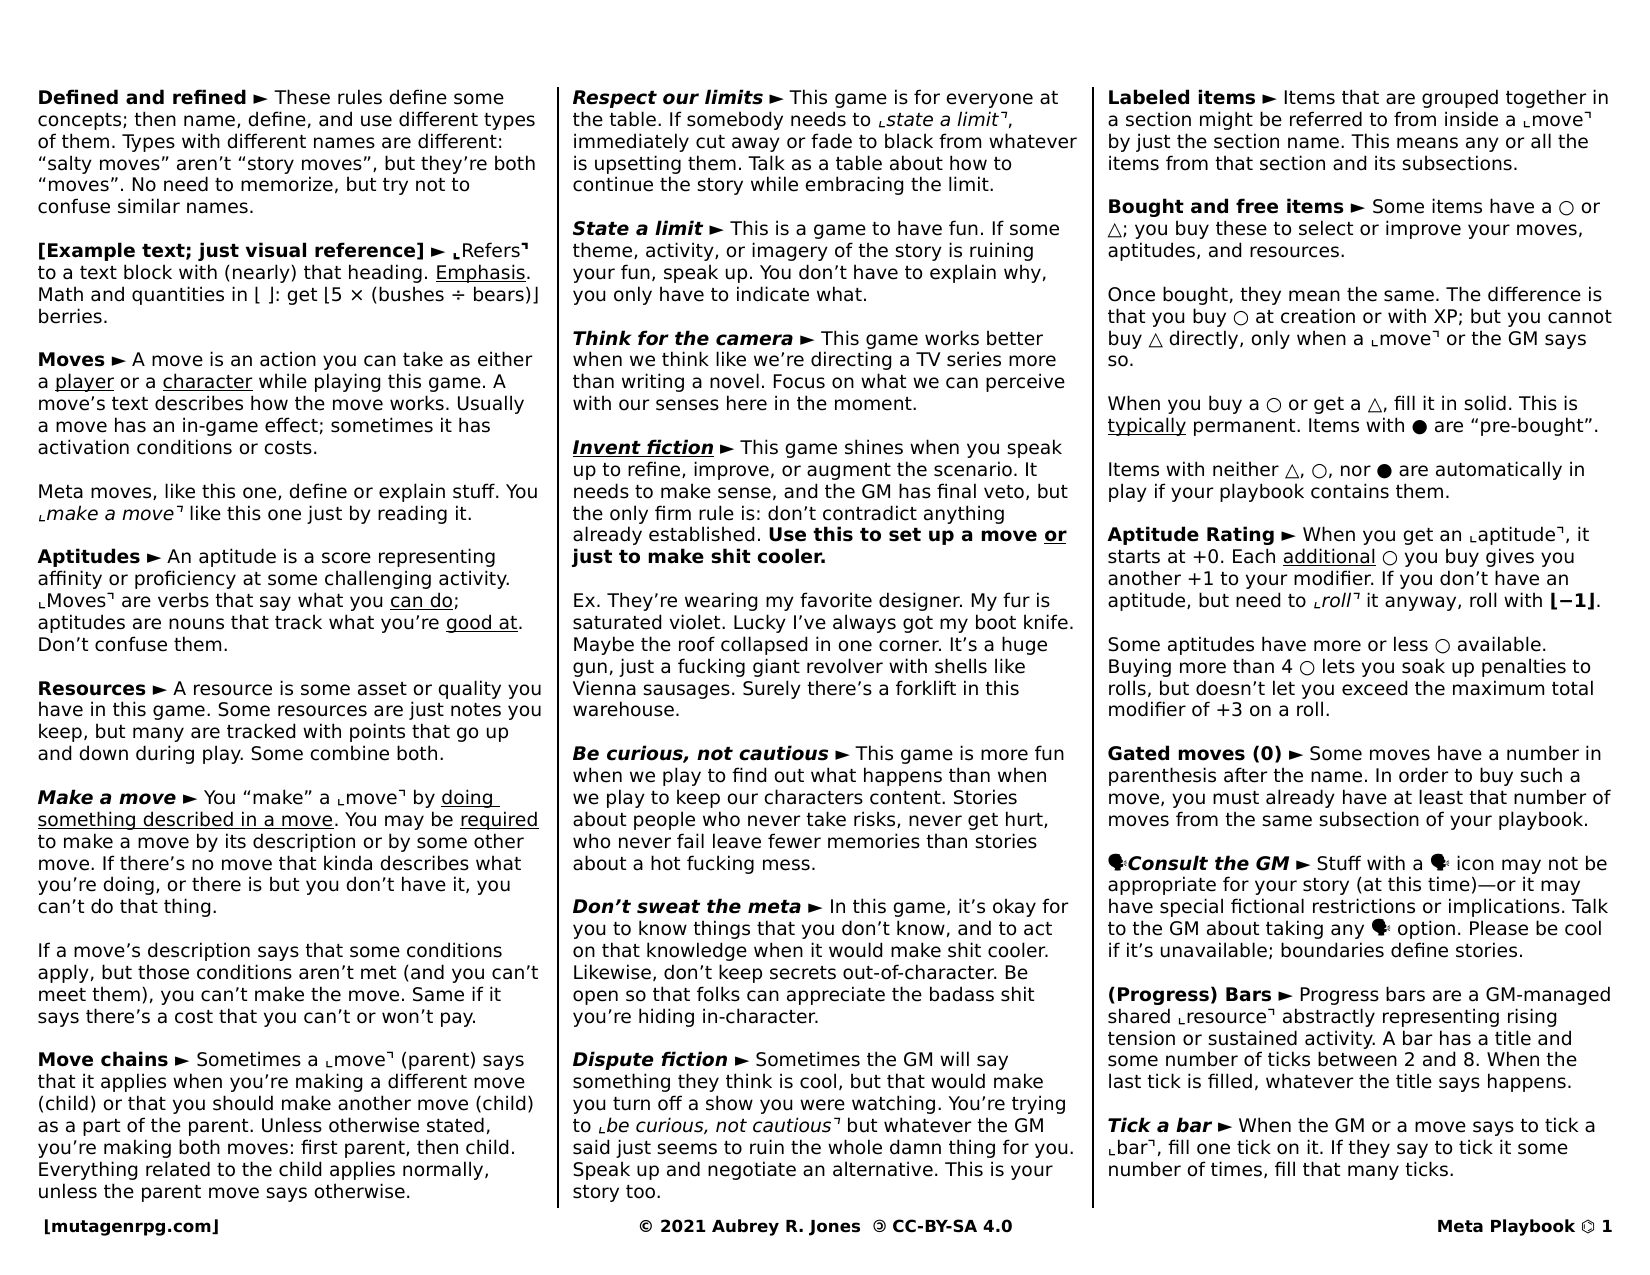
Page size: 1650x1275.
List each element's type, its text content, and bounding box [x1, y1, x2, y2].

text Aptitudes ► An aptitude is a score representing affinity or proficiency at some challenging activity. ⌞Moves⌝ are verbs that say what you can do; aptitudes are nouns that track what you’re good at. Don’t confuse them. [37, 546, 542, 656]
text Moves ► A move is an action you can take as either a player or a character while playing this game. A move’s text describes how the move works. Usually a move has an in-game effect; sometimes it has activation conditions or costs. [37, 349, 542, 459]
subtitle Be curious, not cautious ► This game is more fun when we play to find out what happens than when we play to keep our characters content. Stories about people who never take risks, never get hurt, who never fail leave fewer memories than stories about a hot fucking mess. [572, 743, 1077, 874]
text Items with neither △, ○, nor ● are automatically in play if your playbook contains them. [1107, 459, 1612, 503]
text [Example text; just visual reference] ► ⌞Refers⌝ to a text block with (nearly) that heading. Emphasis. Math and quantities in ⌊ ⌋: get ⌊5 × (bushes ÷ bears)⌋ berries. [37, 240, 542, 328]
text Tick a bar ► When the GM or a move says to tick a ⌞bar⌝, fill one tick on it. If they say to tick it some number of times, fill that many ticks. [1107, 1115, 1612, 1181]
text 🗣Consult the GM ► Stuff with a 🗣 icon may not be appropriate for your story (at this time)—or it may have special fictional restrictions or implications. Talk to the GM about taking any 🗣 option. Please be cool if it’s unavailable; boundaries define stories. [1107, 853, 1612, 962]
subtitle Think for the camera ► This game works better when we think like we’re directing a TV series more than writing a novel. Focus on what we can perceive with our senses here in the moment. [572, 328, 1077, 415]
text Resources ► A resource is some asset or quality you have in this game. Some resources are just notes you keep, but many are tracked with points that go up and down during play. Some combine both. [37, 678, 542, 765]
text Make a move ► You “make” a ⌞move⌝ by doing something described in a move. You may be required to make a move by its description or by some other move. If there’s no move that kinda describes what you’re doing, or there is but you don’t have it, you can’t do that thing. [37, 787, 542, 918]
text Bought and free items ► Some items have a ○ or △; you buy these to select or improve your moves, aptitudes, and resources. [1107, 196, 1612, 262]
text Move chains ► Sometimes a ⌞move⌝ (parent) says that it applies when you’re making a different move (child) or that you should make another move (child) as a part of the parent. Unless otherwise stated, you’re making both moves: first parent, then child. Everything related to the child applies normally, unless the parent move says otherwise. [37, 1049, 542, 1203]
subtitle Dispute fiction ► Sometimes the GM will say something they think is cool, but that would make you turn off a show you were watching. You’re trying to ⌞be curious, not cautious⌝ but whatever the GM said just seems to ruin the whole damn thing for you. Speak up and negotiate an alternative. This is your story too. [572, 1049, 1077, 1203]
text When you buy a ○ or get a △, fill it in solid. This is typically permanent. Items with ● are “pre-bought”. [1107, 393, 1612, 437]
text Gated moves (0) ► Some moves have a number in parenthesis after the name. In order to buy such a move, you must already have at least that number of moves from the same subsection of your playbook. [1107, 743, 1612, 831]
text Meta moves, like this one, define or explain stuff. You ⌞make a move⌝ like this one just by reading it. [37, 481, 542, 524]
text Labeled items ► Items that are grouped together in a section might be referred to from inside a ⌞move⌝ by just the section name. This means any or all the items from that section and its subsections. [1107, 87, 1612, 174]
subtitle Respect our limits ► This game is for everyone at the table. If somebody needs to ⌞state a limit⌝, immediately cut away or fade to black from whatever is upsetting them. Talk as a table about how to continue the story while embracing the limit. [572, 87, 1077, 196]
text If a move’s description says that some conditions apply, but those conditions aren’t met (and you can’t meet them), you can’t make the move. Same if it says there’s a cost that you can’t or won’t pay. [37, 940, 542, 1028]
text Once bought, they mean the same. The difference is that you buy ○ at creation or with XP; but you cannot buy △ directly, only when a ⌞move⌝ or the GM says so. [1107, 284, 1612, 371]
text Defined and refined ► These rules define some concepts; then name, define, and use different types of them. Types with different names are different: “salty moves” aren’t “story moves”, but they’re both “moves”. No need to memorize, but try not to confuse similar names. [37, 87, 542, 218]
subtitle Don’t sweat the meta ► In this game, it’s okay for you to know things that you don’t know, and to act on that knowledge when it would make shit cooler. Likewise, don’t keep secrets out-of-character. Be open so that folks can appreciate the badass shit you’re hiding in-character. [572, 896, 1077, 1028]
subtitle State a limit ► This is a game to have fun. If some theme, activity, or imagery of the story is ruining your fun, speak up. You don’t have to explain why, you only have to indicate what. [572, 218, 1077, 306]
subtitle Invent fiction ► This game shines when you speak up to refine, improve, or augment the scenario. It needs to make sense, and the GM has final veto, but the only firm rule is: don’t contradict anything already established. Use this to set up a move or just to make shit cooler. [572, 437, 1077, 568]
text Some aptitudes have more or less ○ available. Buying more than 4 ○ lets you soak up penalties to rolls, but doesn’t let you exceed the maximum total modifier of +3 on a roll. [1107, 634, 1612, 721]
text Aptitude Rating ► When you get an ⌞aptitude⌝, it starts at +0. Each additional ○ you buy gives you another +1 to your modifier. If you don’t have an aptitude, but need to ⌞roll⌝ it anyway, roll with ⌊−1⌋. [1107, 524, 1612, 612]
subtitle Ex. They’re wearing my favorite designer. My fur is saturated violet. Lucky I’ve always got my boot knife. Maybe the roof collapsed in one corner. It’s a huge gun, just a fucking giant revolver with shells like Vienna sausages. Surely there’s a forklift in this warehouse. [572, 590, 1077, 721]
text (Progress) Bars ► Progress bars are a GM-managed shared ⌞resource⌝ abstractly representing rising tension or sustained activity. A bar has a title and some number of ticks between 2 and 8. When the last tick is filled, whatever the title says happens. [1107, 984, 1612, 1093]
